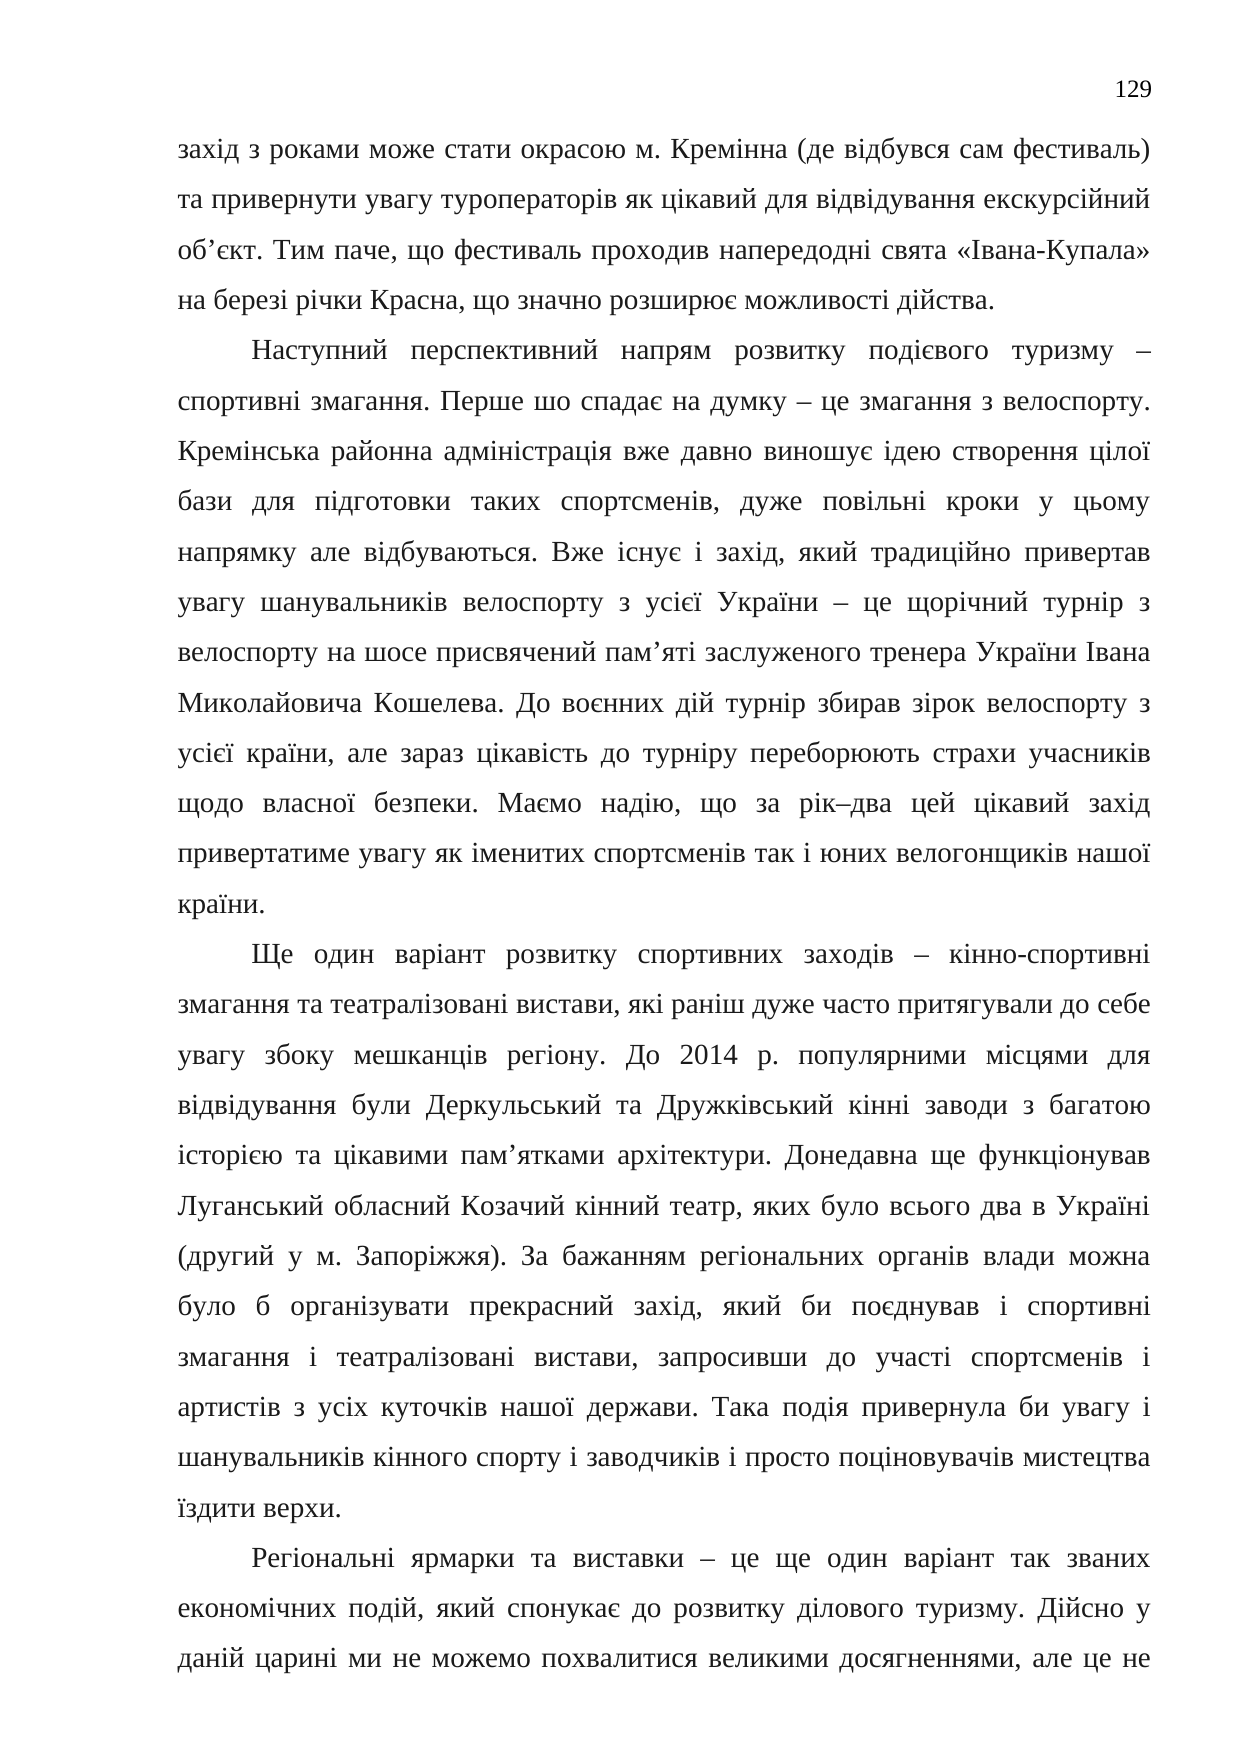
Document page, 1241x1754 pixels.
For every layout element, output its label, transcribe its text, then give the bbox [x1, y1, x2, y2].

text Регіональні ярмарки та виставки – це ще один варіант так званих економічних подій, який спонукає до розвитку ділового туризму. Дійсно у даній царині ми не можемо похвалитися великими досягненнями, але це не [177, 1540, 1152, 1674]
text Наступний перспективний напрям розвитку подієвого туризму – спортивні змагання. Перше шо спадає на думку – це змагання з велоспорту. Кремінська районна адміністрація вже давно виношує ідею створення цілої бази для підготовки таких спортсменів, дуже повільні кроки у цьому напрямку але відбуваються. Вже існує і захід, який традиційно привертав увагу шанувальників велоспорту з усієї України – це щорічний турнір з велоспорту на шосе присвячений пам’яті заслуженого тренера України Івана Миколайовича Кошелева. До воєнних дій турнір збирав зірок велоспорту з усієї країни, але зараз цікавість до турніру переборюють страхи учасників щодо власної безпеки. Маємо надію, що за рік–два цей цікавий захід привертатиме увагу як іменитих спортсменів так і юних велогонщиків нашої країни. [177, 332, 1152, 919]
text Ще один варіант розвитку спортивних заходів – кінно-спортивні змагання та театралізовані вистави, які раніш дуже часто притягували до себе увагу збоку мешканців регіону. До 2014 р. популярними місцями для відвідування були Деркульський та Дружківський кінні заводи з багатою історією та цікавими пам’ятками архітектури. Донедавна ще функціонував Луганський обласний Козачий кінний театр, яких було всього два в Україні (другий у м. Запоріжжя). За бажанням регіональних органів влади можна було б організувати прекрасний захід, який би поєднував і спортивні змагання і театралізовані вистави, запросивши до участі спортсменів і артистів з усіх куточків нашої держави. Така подія привернула би увагу і шанувальників кінного спорту і заводчиків і просто поціновувачів мистецтва їздити верхи. [177, 936, 1152, 1523]
text захід з роками може стати окрасою м. Кремінна (де відбувся сам фестиваль) та привернути увагу туроператорів як цікавий для відвідування екскурсійний об’єкт. Тим паче, що фестиваль проходив напередодні свята «Івана-Купала» на березі річки Красна, що значно розширює можливості дійства. [177, 131, 1152, 316]
